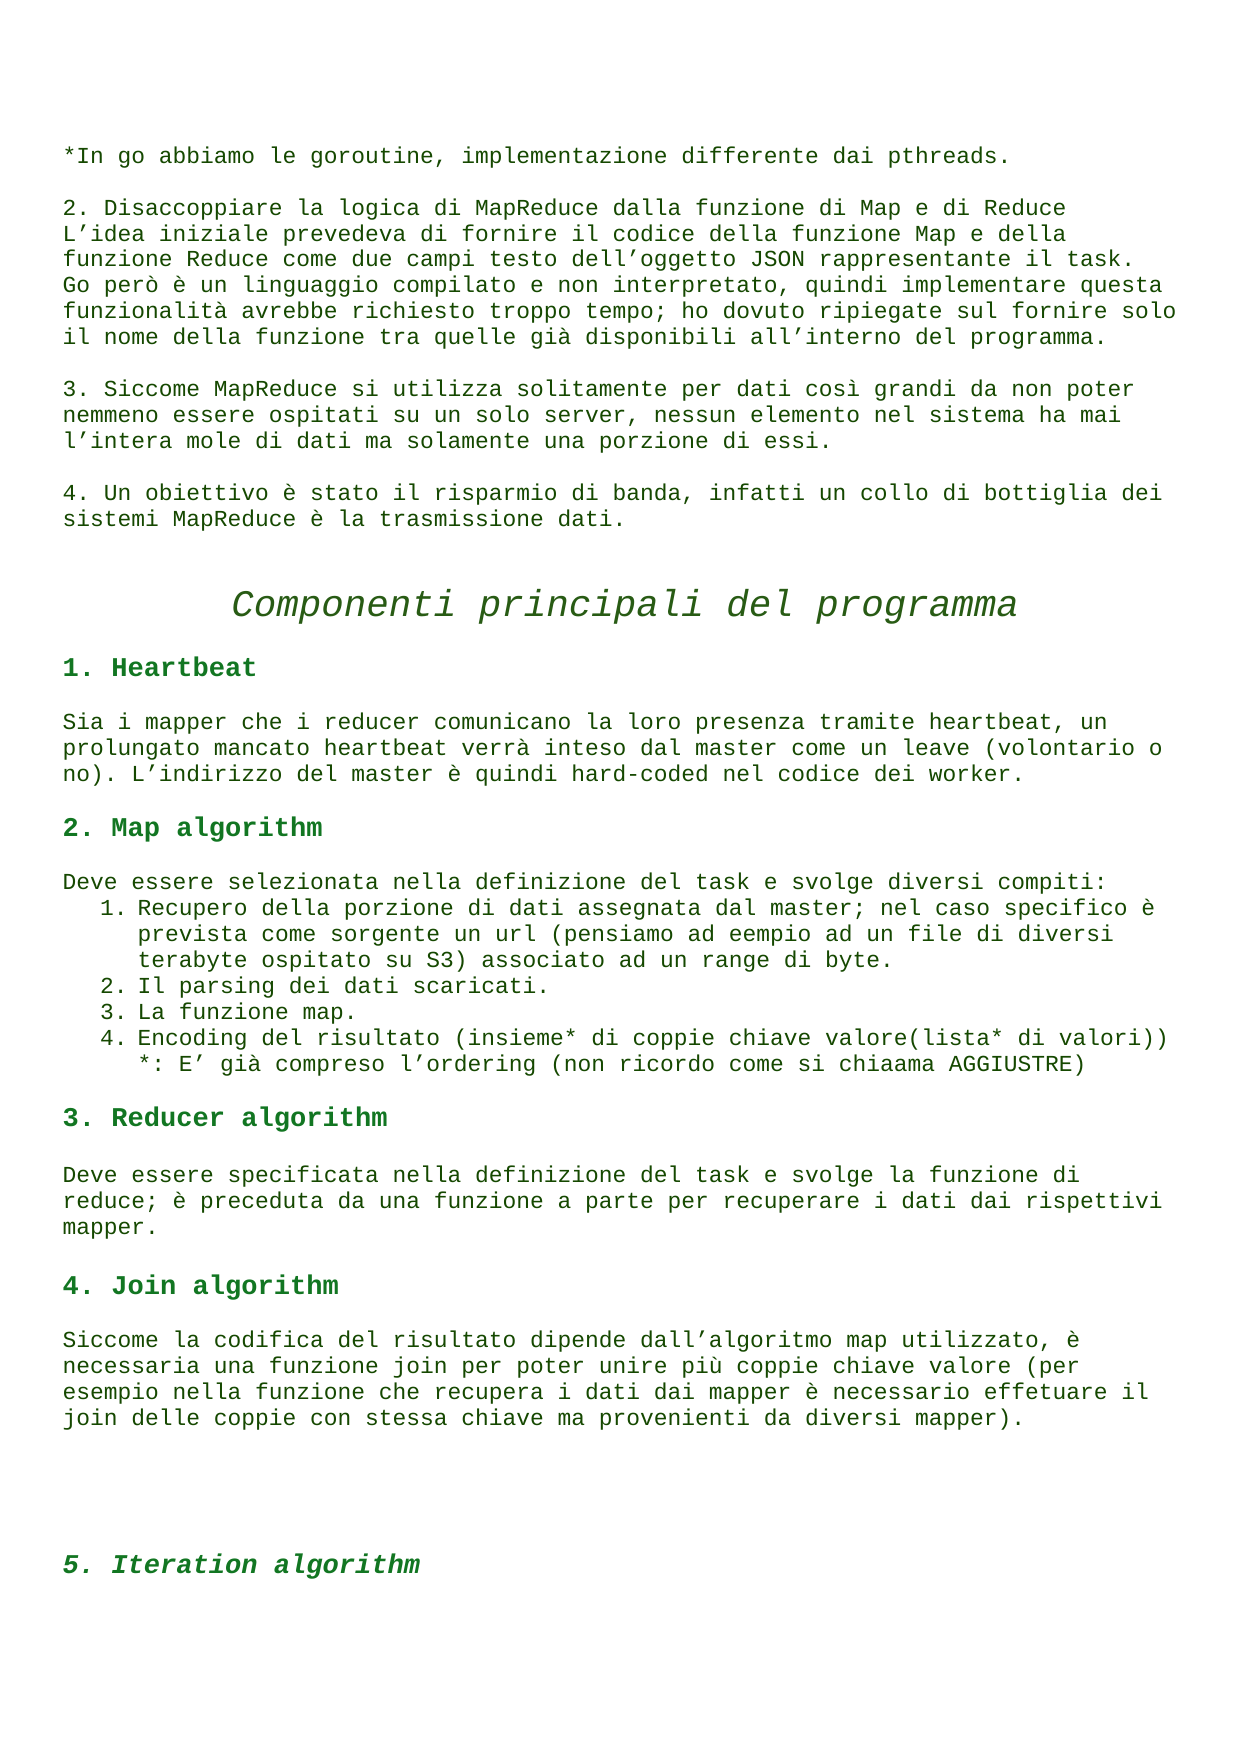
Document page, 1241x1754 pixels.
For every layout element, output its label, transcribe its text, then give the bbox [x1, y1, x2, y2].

text 1. Heartbeat Sia i mapper che i reducer comunicano la loro presenza tramite heartbeat, un prolungato mancato heartbeat verrà inteso dal master come un leave (volontario o no). L’indirizzo del master è quindi hard-coded nel codice dei worker. [62, 653, 1187, 814]
text 4. Join algorithm [62, 1272, 1187, 1303]
text Componenti principali del programma [62, 585, 1187, 627]
list Encoding del risultato (insieme* di coppie chiave valore(lista* di valori)) [100, 1026, 1187, 1052]
text 2. Disaccoppiare la logica di MapReduce dalla funzione di Map e di Reduce [62, 196, 1187, 222]
text 3. Reducer algorithm [62, 1104, 1187, 1135]
text Go però è un linguaggio compilato e non interpretato, quindi implementare questa funzionalità avrebbe richiesto troppo tempo; ho dovuto ripiegate sul fornire solo il nome della funzione tra quelle già disponibili all’interno del programma. [62, 274, 1187, 352]
list *: E’ già compreso l’ordering (non ricordo come si chiaama AGGIUSTRE) [100, 1052, 1187, 1078]
text 4. Un obiettivo è stato il risparmio di banda, infatti un collo di bottiglia dei sistemi MapReduce è la trasmissione dati. [62, 481, 1187, 585]
text Siccome la codifica del risultato dipende dall’algoritmo map utilizzato, è necessaria una funzione join per poter unire più coppie chiave valore (per esempio nella funzione che recupera i dati dai mapper è necessario effetuare il join delle coppie con stessa chiave ma provenienti da diversi mapper). [62, 1329, 1187, 1432]
text *In go abbiamo le goroutine, implementazione differente dai pthreads. [62, 144, 1187, 170]
list Il parsing dei dati scaricati. [100, 974, 1187, 1000]
text Deve essere specificata nella definizione del task e svolge la funzione di reduce; è preceduta da una funzione a parte per recuperare i dati dai rispettivi mapper. [62, 1163, 1187, 1241]
list Recupero della porzione di dati assegnata dal master; nel caso specifico è prevista come sorgente un url (pensiamo ad eempio ad un file di diversi terabyte ospitato su S3) associato ad un range di byte. [100, 896, 1187, 974]
text L’idea iniziale prevedeva di fornire il codice della funzione Map e della funzione Reduce come due campi testo dell’oggetto JSON rappresentante il task. [62, 222, 1187, 274]
list La funzione map. [100, 1000, 1187, 1026]
text 2. Map algorithm Deve essere selezionata nella definizione del task e svolge diversi compiti: [62, 814, 1187, 896]
text 5. Iteration algorithm [62, 1551, 1187, 1581]
text 3. Siccome MapReduce si utilizza solitamente per dati così grandi da non poter nemmeno essere ospitati su un solo server, nessun elemento nel sistema ha mai l’intera mole di dati ma solamente una porzione di essi. [62, 377, 1187, 455]
